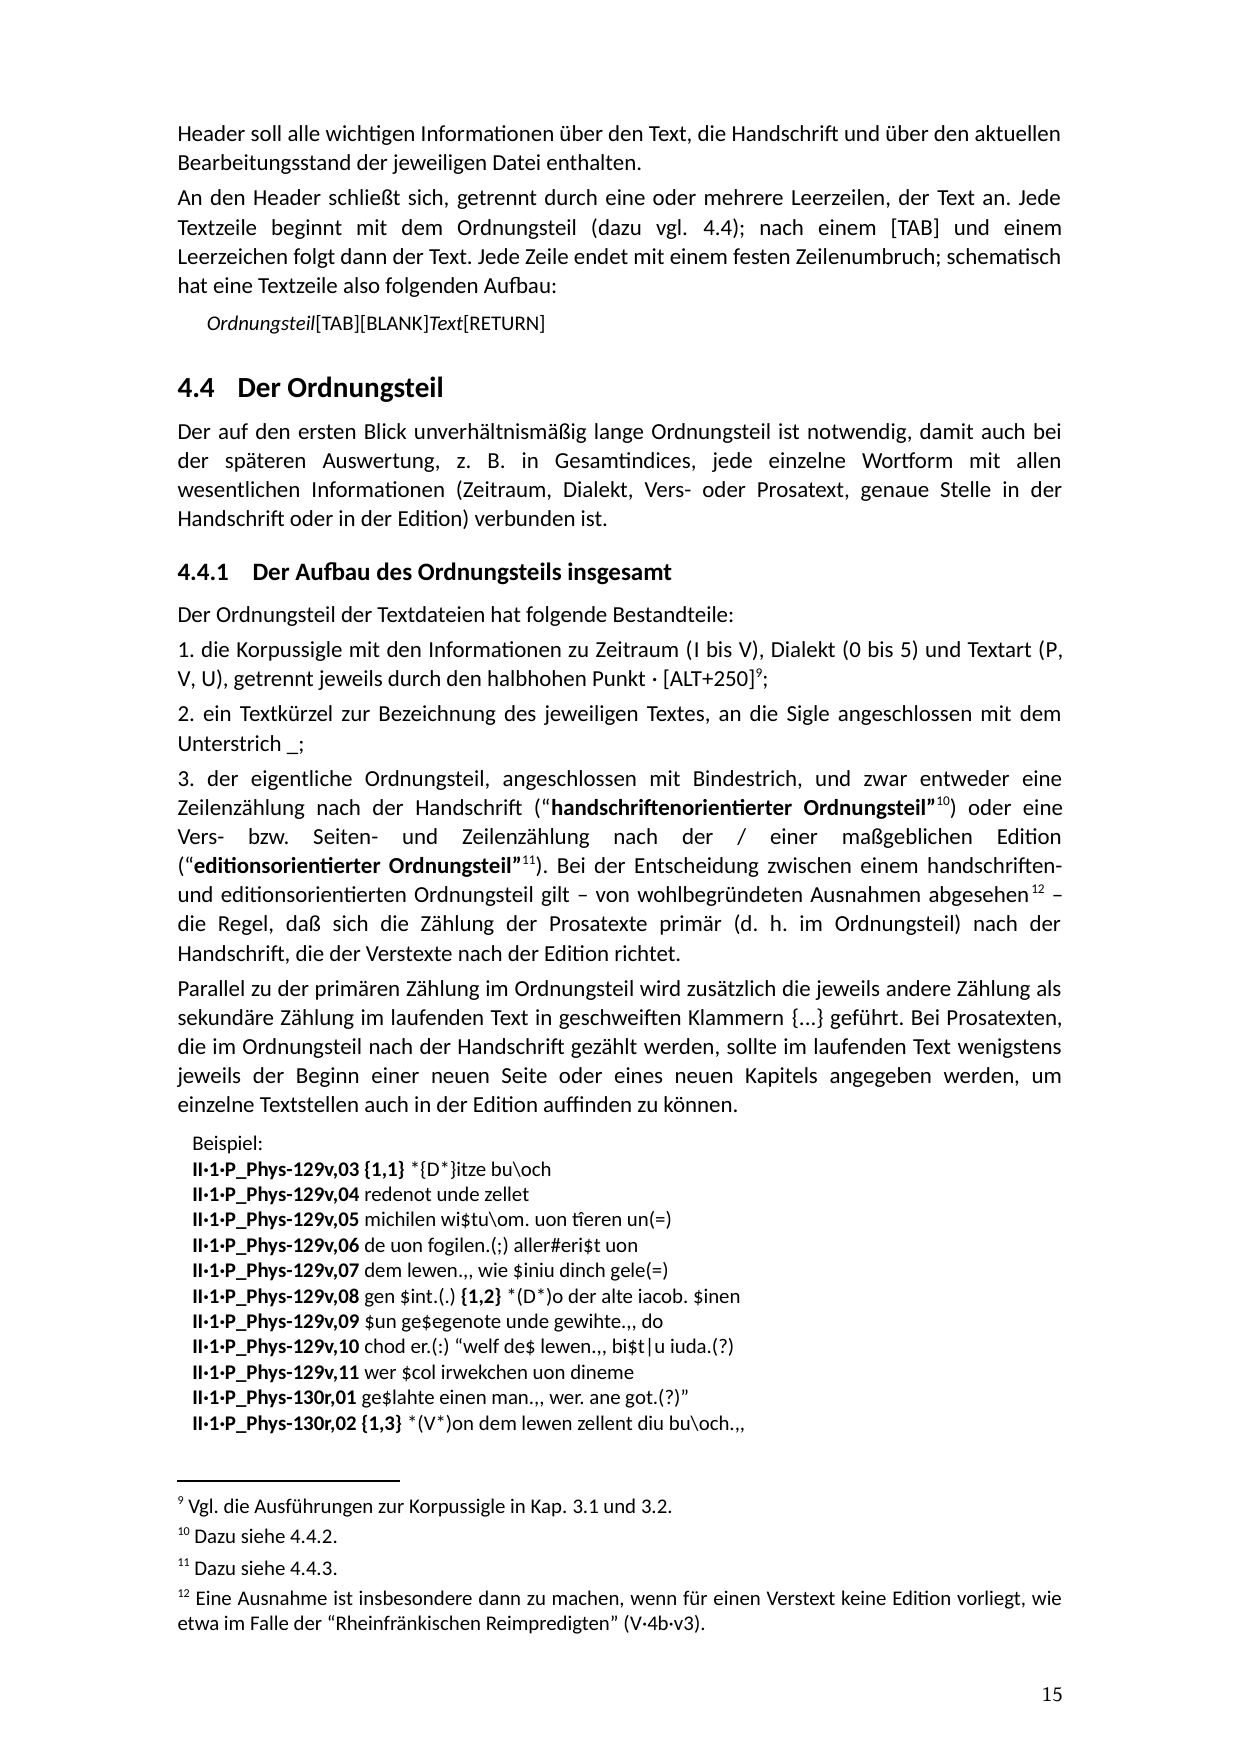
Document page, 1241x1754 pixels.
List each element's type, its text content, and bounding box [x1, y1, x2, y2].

text Eine Ausnahme ist insbesondere dann zu machen, wenn für einen Verstext keine Edition vorliegt, wie etwa im Falle der “Rheinfränkischen Reimpredigten” (V·4b·v3). [177, 1586, 1063, 1636]
text II·1·P_Phys-129v,05 michilen wi$tu\om. uon tîeren un(=) [192, 1207, 1048, 1232]
text II·1·P_Phys-130r,01 ge$lahte einen man.,, wer. ane got.(?)” [192, 1384, 1048, 1410]
text Header soll alle wichtigen Informationen über den Text, die Handschrift und über den aktuellen Bearbeitungsstand der jeweiligen Datei enthalten. [177, 118, 1063, 176]
text Dazu siehe 4.4.3. [177, 1555, 1063, 1580]
subtitle Der Ordnungsteil [177, 374, 1063, 403]
text II·1·P_Phys-130r,02 {1,3} *(V*)on dem lewen zellent diu bu\och.,, [192, 1410, 1048, 1435]
text II·1·P_Phys-129v,08 gen $int.(.) {1,2} *(D*)o der alte iacob. $inen [192, 1283, 1048, 1308]
text Der Ordnungsteil der Textdateien hat folgende Bestandteile: [177, 599, 1063, 628]
text II·1·P_Phys-129v,11 wer $col irwekchen uon dineme [192, 1359, 1048, 1384]
text Vgl. die Ausführungen zur Korpussigle in Kap. 3.1 und 3.2. [177, 1493, 1063, 1518]
text 3. der eigentliche Ordnungsteil, angeschlossen mit Bindestrich, und zwar entweder eine Zeilenzählung nach der Handschrift (“handschriftenorientierter Ordnungsteil”) oder eine Vers- bzw. Seiten- und Zeilenzählung nach der / einer maßgeblichen Edition (“editionsorientierter Ordnungsteil”). Bei der Entscheidung zwischen einem handschriften- und editionsorientierten Ordnungsteil gilt – von wohlbegründeten Ausnahmen abgesehen – die Regel, daß sich die Zählung der Prosatexte primär (d. h. im Ordnungsteil) nach der Handschrift, die der Verstexte nach der Edition richtet. [177, 763, 1063, 967]
text II·1·P_Phys-129v,09 $un ge$egenote unde gewihte.,, do [192, 1308, 1048, 1334]
text 2. ein Textkürzel zur Bezeichnung des jeweiligen Textes, an die Sigle angeschlossen mit dem Unterstrich _; [177, 698, 1063, 757]
text II·1·P_Phys-129v,03 {1,1} *{D*}itze bu\och [192, 1156, 1048, 1181]
text An den Header schließt sich, getrennt durch eine oder mehrere Leerzeilen, der Text an. Jede Textzeile beginnt mit dem Ordnungsteil (dazu vgl. 4.4); nach einem [TAB] und einem Leerzeichen folgt dann der Text. Jede Zeile endet mit einem festen Zeilenumbruch; schematisch hat eine Textzeile also folgenden Aufbau: [177, 182, 1063, 299]
text 1. die Korpussigle mit den Informationen zu Zeitraum (I bis V), Dialekt (0 bis 5) und Textart (P, V, U), getrennt jeweils durch den halbhohen Punkt · [ALT+250]; [177, 634, 1063, 692]
text II·1·P_Phys-129v,04 redenot unde zellet [192, 1181, 1048, 1207]
text Ordnungsteil[TAB][BLANK]Text[RETURN] [207, 307, 1063, 337]
text Dazu siehe 4.4.2. [177, 1524, 1063, 1549]
text Parallel zu der primären Zählung im Ordnungsteil wird zusätzlich die jeweils andere Zählung als sekundäre Zählung im laufenden Text in geschweiften Klammern {...} geführt. Bei Prosatexten, die im Ordnungsteil nach der Handschrift gezählt werden, sollte im laufenden Text wenigstens jeweils der Beginn einer neuen Seite oder eines neuen Kapitels angegeben werden, um einzelne Textstellen auch in der Edition auffinden zu können. [177, 973, 1063, 1119]
text II·1·P_Phys-129v,10 chod er.(:) “welf de$ lewen.,, bi$t|u iuda.(?) [192, 1334, 1048, 1359]
text Der auf den ersten Blick unverhältnismäßig lange Ordnungsteil ist notwendig, damit auch bei der späteren Auswertung, z. B. in Gesamtindices, jede einzelne Wortform mit allen wesentlichen Informationen (Zeitraum, Dialekt, Vers- oder Prosatext, genaue Stelle in der Handschrift oder in der Edition) verbunden ist. [177, 416, 1063, 532]
subtitle Der Aufbau des Ordnungsteils insgesamt [177, 557, 1063, 587]
text Beispiel: [192, 1130, 1048, 1156]
text II·1·P_Phys-129v,07 dem lewen.,, wie $iniu dinch gele(=) [192, 1257, 1048, 1283]
text II·1·P_Phys-129v,06 de uon fogilen.(;) aller#eri$t uon [192, 1232, 1048, 1257]
